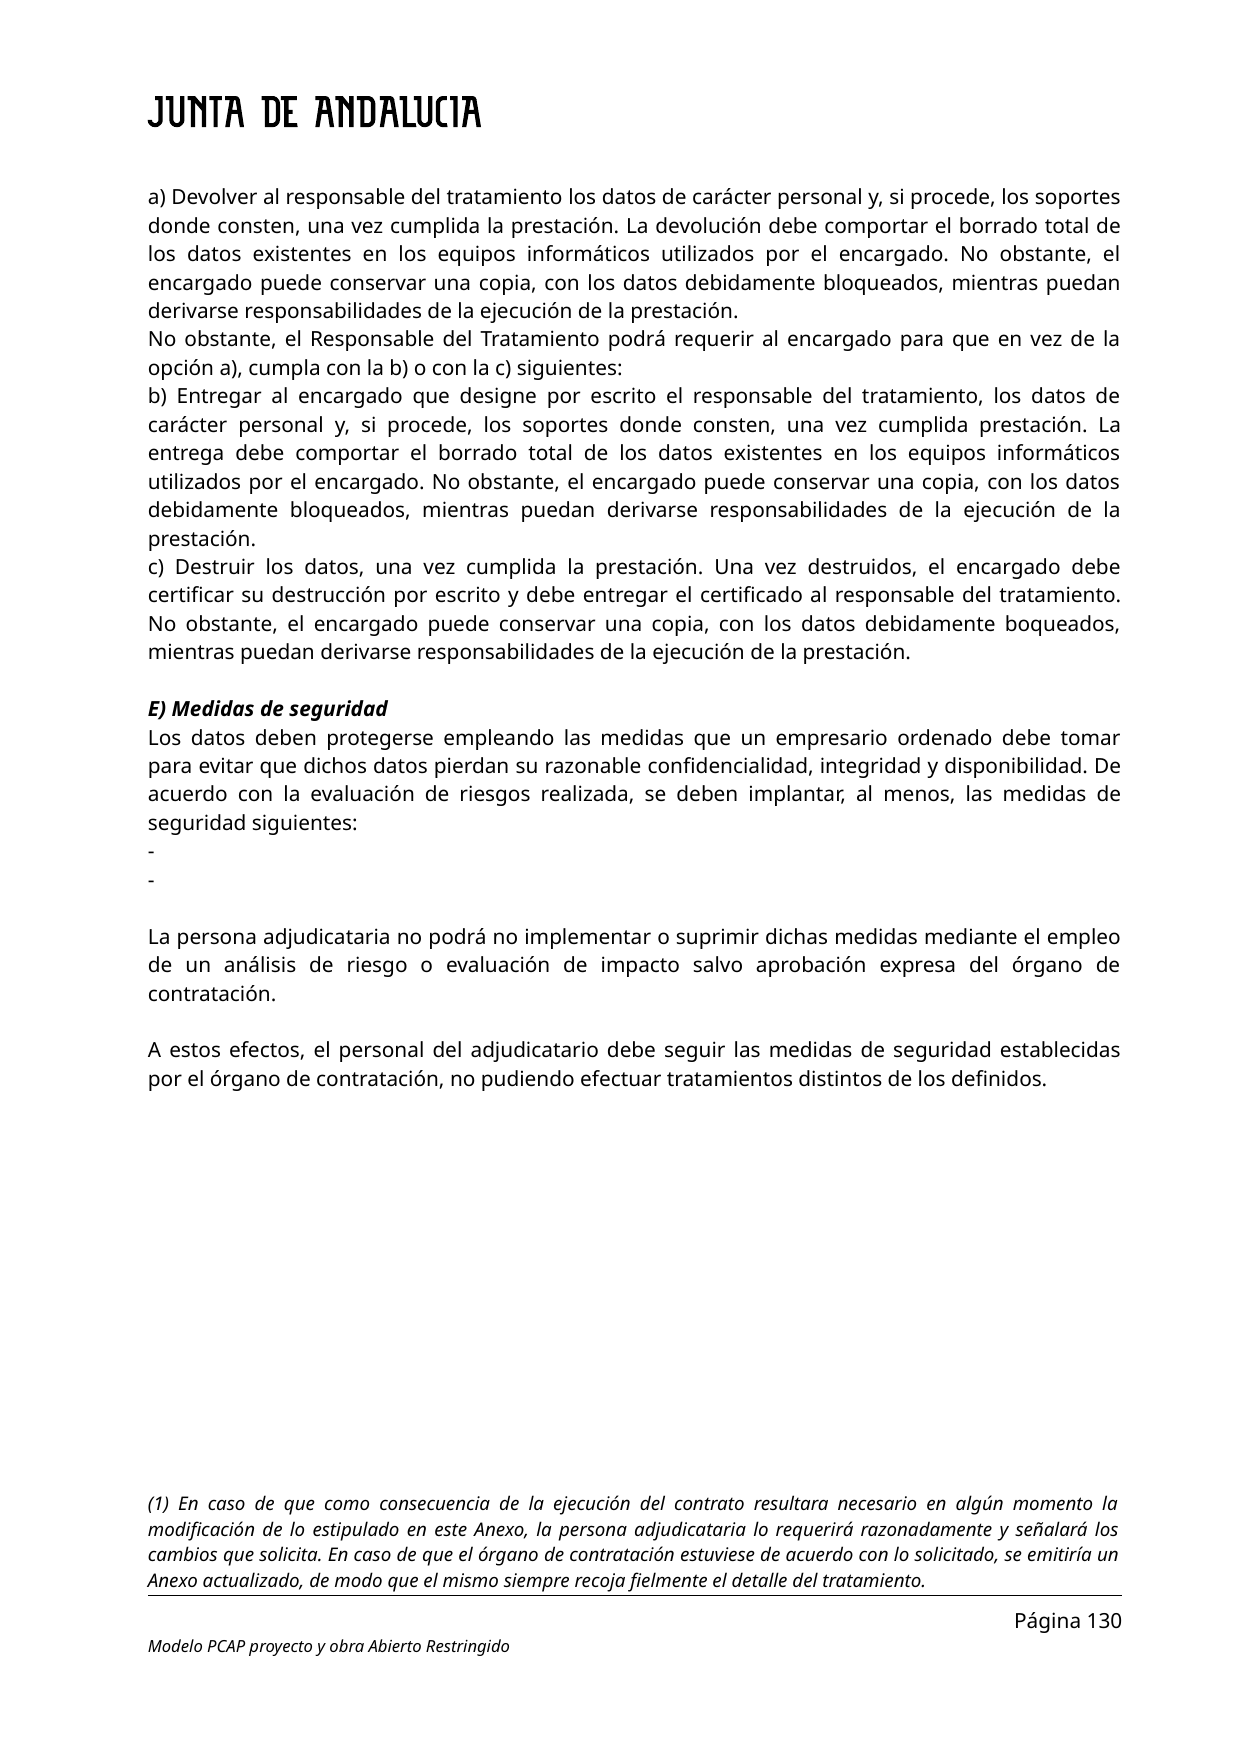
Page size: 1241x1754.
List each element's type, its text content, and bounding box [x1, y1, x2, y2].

text - [148, 865, 1122, 893]
text La persona adjudicataria no podrá no implementar o suprimir dichas medidas mediante el empleo de un análisis de riesgo o evaluación de impacto salvo aprobación expresa del órgano de contratación. [148, 922, 1122, 1007]
text (1) En caso de que como consecuencia de la ejecución del contrato resultara necesario en algún momento la modificación de lo estipulado en este Anexo, la persona adjudicataria lo requerirá razonadamente y señalará los cambios que solicita. En caso de que el órgano de contratación estuviese de acuerdo con lo solicitado, se emitiría un Anexo actualizado, de modo que el mismo siempre recoja fielmente el detalle del tratamiento. [148, 1491, 1122, 1595]
text Los datos deben protegerse empleando las medidas que un empresario ordenado debe tomar para evitar que dichos datos pierdan su razonable confidencialidad, integridad y disponibilidad. De acuerdo con la evaluación de riesgos realizada, se deben implantar, al menos, las medidas de seguridad siguientes: [148, 723, 1122, 836]
text - [148, 836, 1122, 865]
text c) Destruir los datos, una vez cumplida la prestación. Una vez destruidos, el encargado debe certificar su destrucción por escrito y debe entregar el certificado al responsable del tratamiento. No obstante, el encargado puede conservar una copia, con los datos debidamente boqueados, mientras puedan derivarse responsabilidades de la ejecución de la prestación. [148, 552, 1122, 666]
text a) Devolver al responsable del tratamiento los datos de carácter personal y, si procede, los soportes donde consten, una vez cumplida la prestación. La devolución debe comportar el borrado total de los datos existentes en los equipos informáticos utilizados por el encargado. No obstante, el encargado puede conservar una copia, con los datos debidamente bloqueados, mientras puedan derivarse responsabilidades de la ejecución de la prestación. [148, 182, 1122, 324]
text b) Entregar al encargado que designe por escrito el responsable del tratamiento, los datos de carácter personal y, si procede, los soportes donde consten, una vez cumplida prestación. La entrega debe comportar el borrado total de los datos existentes en los equipos informáticos utilizados por el encargado. No obstante, el encargado puede conservar una copia, con los datos debidamente bloqueados, mientras puedan derivarse responsabilidades de la ejecución de la prestación. [148, 381, 1122, 552]
text E) Medidas de seguridad [148, 694, 1122, 723]
text No obstante, el Responsable del Tratamiento podrá requerir al encargado para que en vez de la opción a), cumpla con la b) o con la c) siguientes: [148, 324, 1122, 381]
text A estos efectos, el personal del adjudicatario debe seguir las medidas de seguridad establecidas por el órgano de contratación, no pudiendo efectuar tratamientos distintos de los definidos. [148, 1036, 1122, 1092]
